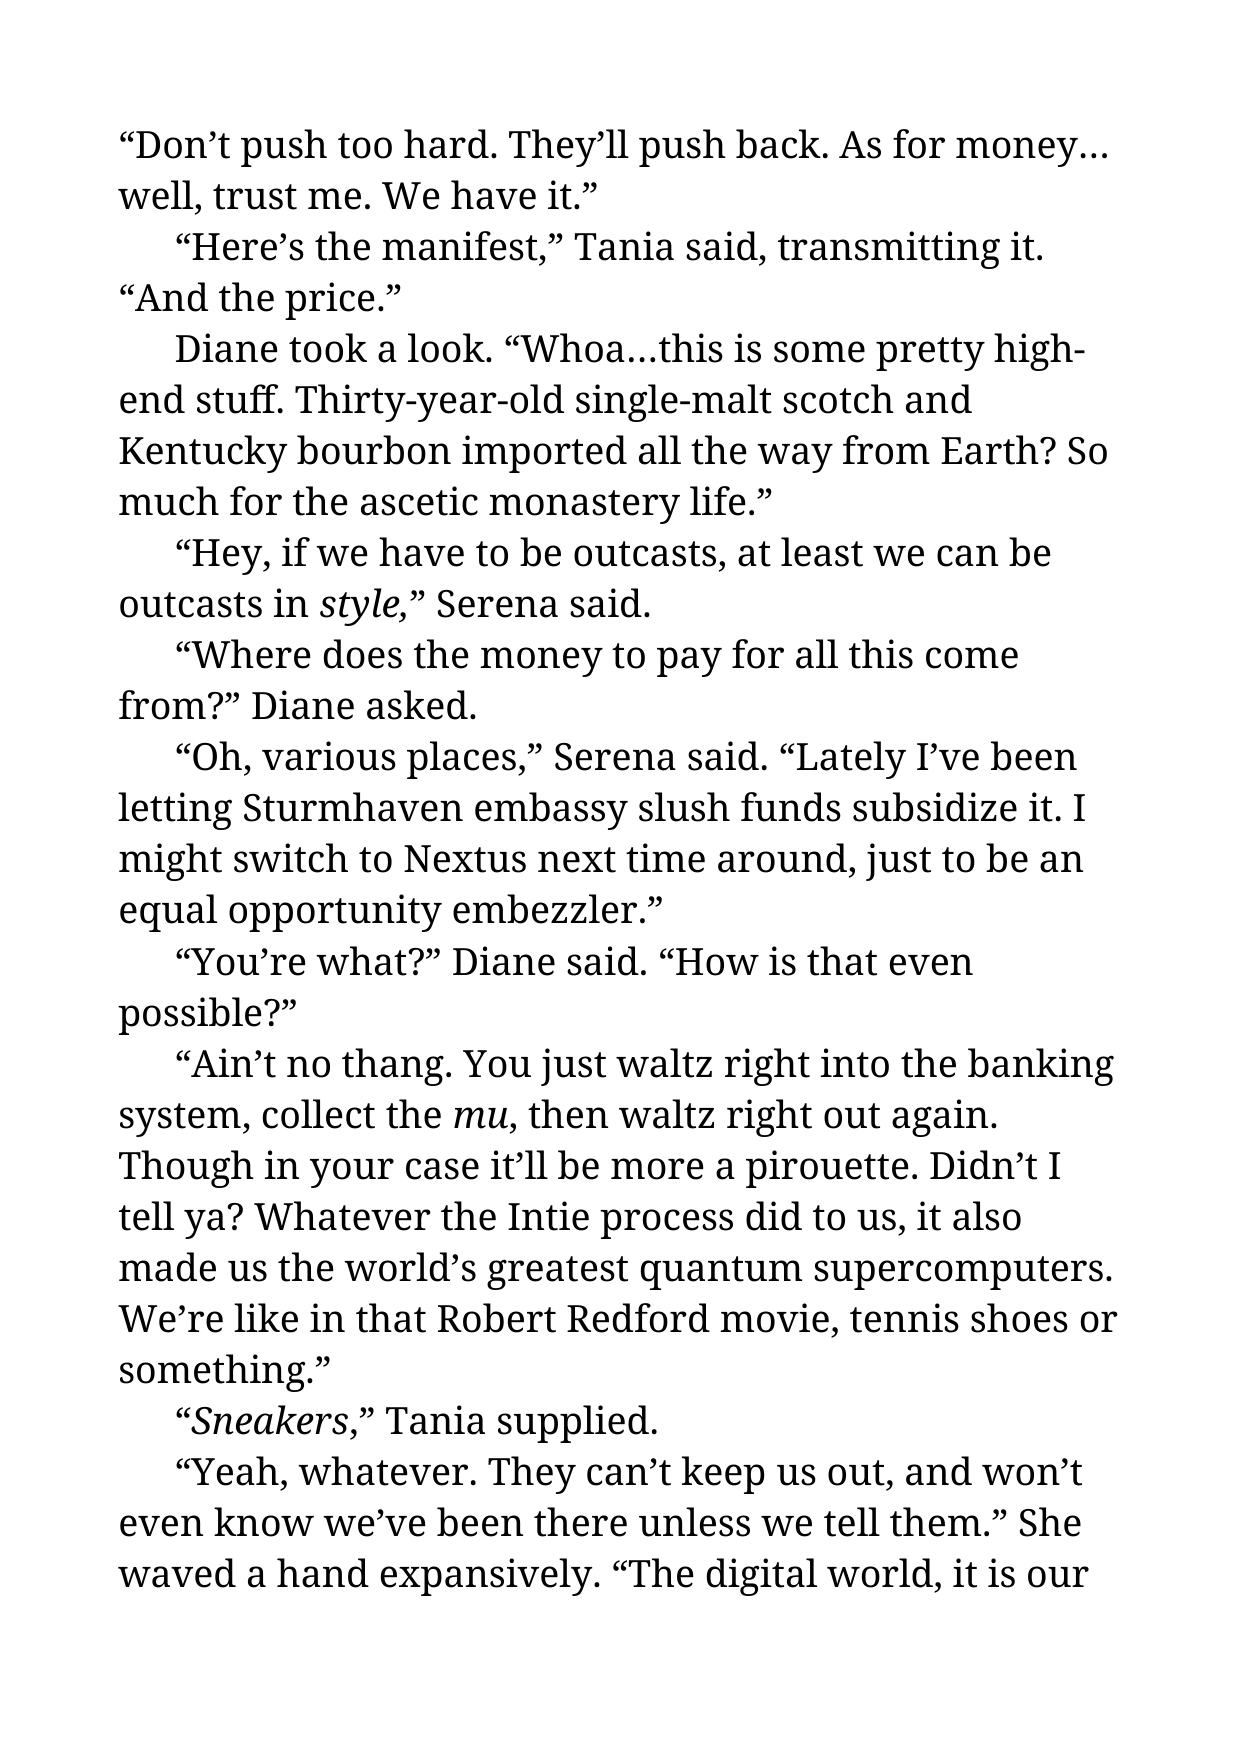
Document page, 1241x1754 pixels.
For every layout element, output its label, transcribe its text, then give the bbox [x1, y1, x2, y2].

text “Don’t push too hard. They’ll push back. As for money…well, trust me. We have it.” [118, 118, 1122, 220]
text “Yeah, whatever. They can’t keep us out, and won’t even know we’ve been there unless we tell them.” She waved a hand expansively. “The digital world, it is our [118, 1445, 1122, 1598]
text “Sneakers,” Tania supplied. [118, 1394, 1122, 1445]
text Diane took a look. “Whoa…this is some pretty high-end stuff. Thirty-year-old single-malt scotch and Kentucky bourbon imported all the way from Earth? So much for the ascetic monastery life.” [118, 322, 1122, 526]
text “Hey, if we have to be outcasts, at least we can be outcasts in style,” Serena said. [118, 526, 1122, 628]
text “Here’s the manifest,” Tania said, transmitting it. “And the price.” [118, 220, 1122, 322]
text “Oh, various places,” Serena said. “Lately I’ve been letting Sturmhaven embassy slush funds subsidize it. I might switch to Nextus next time around, just to be an equal opportunity embezzler.” [118, 731, 1122, 935]
text “Ain’t no thang. You just waltz right into the banking system, collect the mu, then waltz right out again. Though in your case it’ll be more a pirouette. Didn’t I tell ya? Whatever the Intie process did to us, it also made us the world’s greatest quantum supercomputers. We’re like in that Robert Redford movie, tennis shoes or something.” [118, 1037, 1122, 1394]
text “Where does the money to pay for all this come from?” Diane asked. [118, 628, 1122, 731]
text “You’re what?” Diane said. “How is that even possible?” [118, 935, 1122, 1037]
